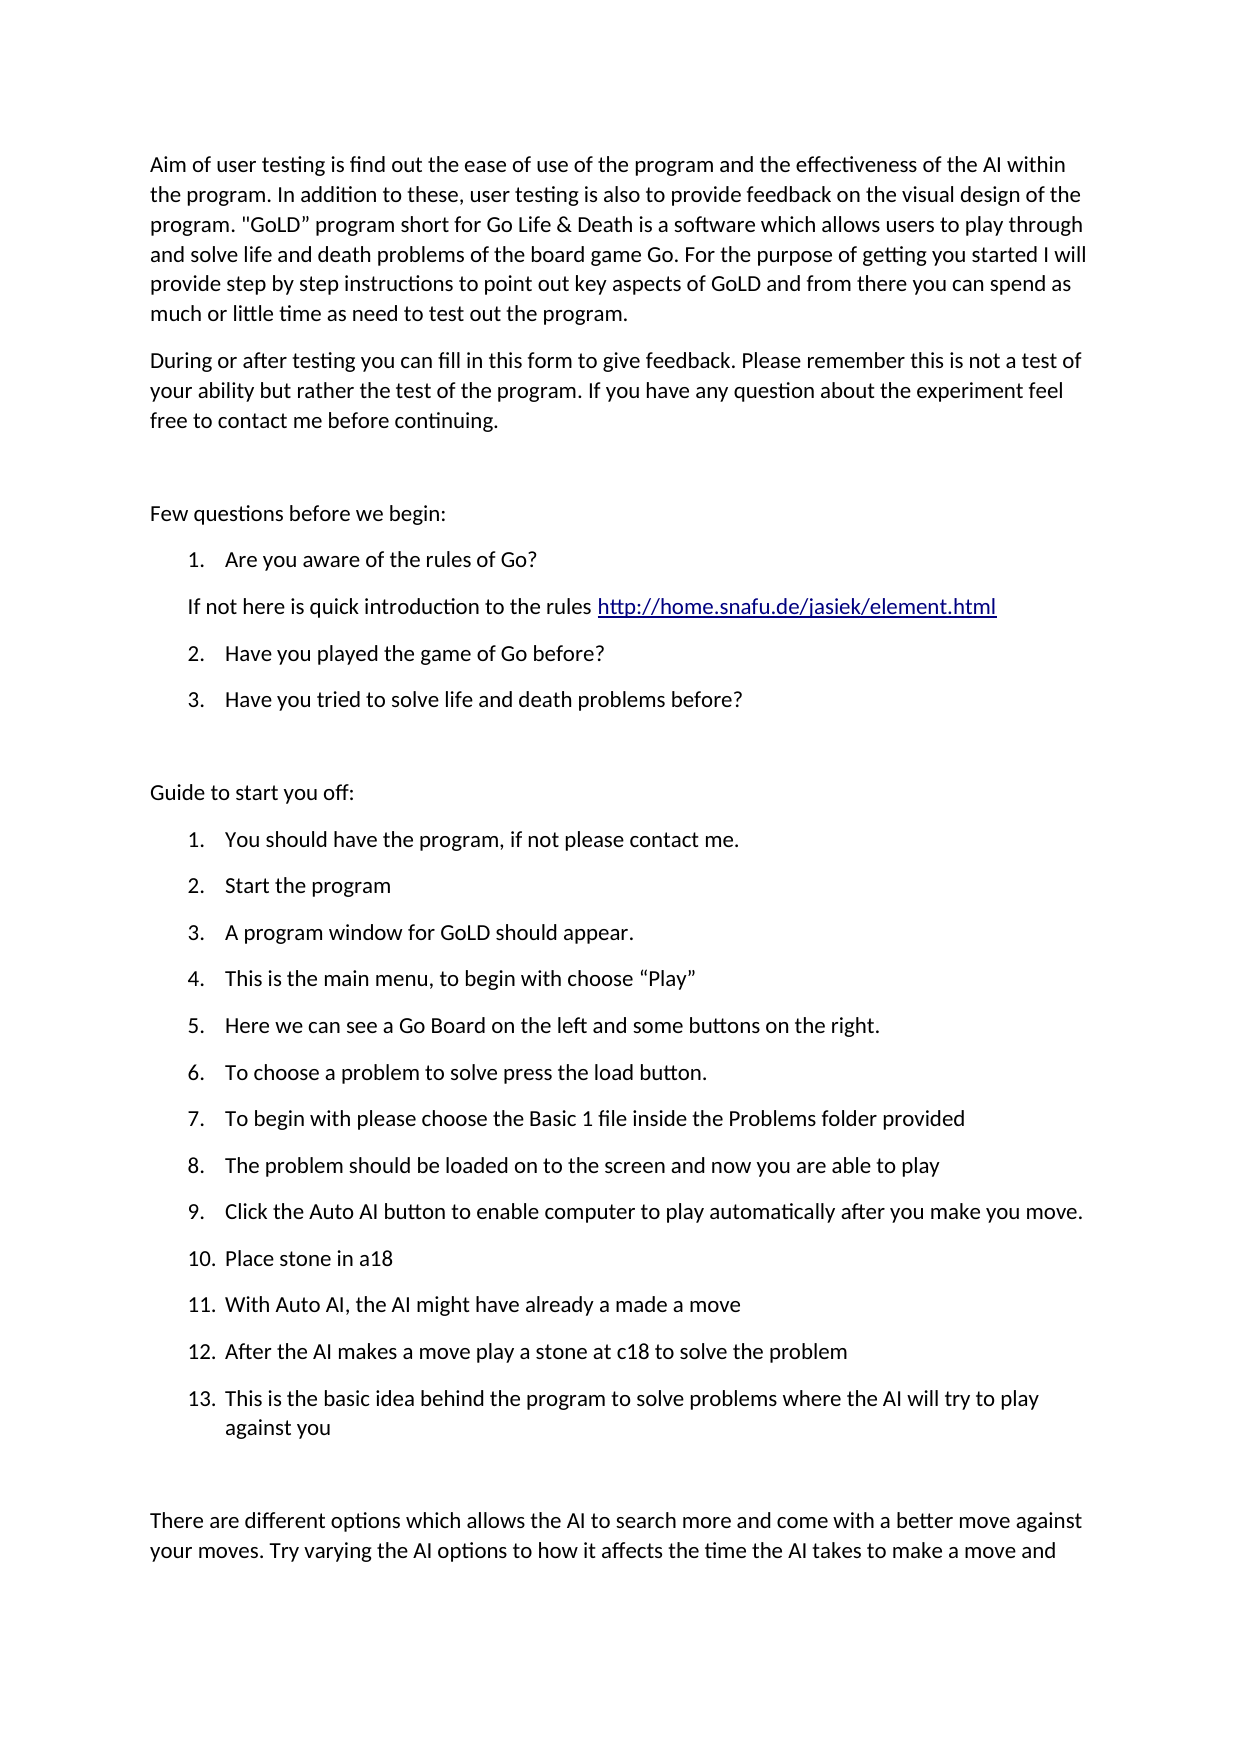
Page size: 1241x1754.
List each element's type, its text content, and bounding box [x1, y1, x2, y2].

list Here we can see a Go Board on the left and some buttons on the right. [187, 1011, 1090, 1039]
list After the AI makes a move play a stone at c18 to solve the problem [187, 1337, 1090, 1365]
text If not here is quick introduction to the rules http://home.snafu.de/jasiek/element.html [150, 592, 1090, 620]
list Start the program [187, 871, 1090, 899]
list Click the Auto AI button to enable computer to play automatically after you make you move. [187, 1197, 1090, 1225]
list You should have the program, if not please contact me. [187, 825, 1090, 853]
text Few questions before we begin: [150, 499, 1090, 527]
list This is the basic idea behind the program to solve problems where the AI will try to play against you [187, 1384, 1090, 1442]
list Have you tried to solve life and death problems before? [187, 685, 1090, 713]
text There are different options which allows the AI to search more and come with a better move against your moves. Try varying the AI options to how it affects the time the AI takes to make a move and [150, 1507, 1090, 1564]
list To choose a problem to solve press the load button. [187, 1058, 1090, 1086]
list Place stone in a18 [187, 1244, 1090, 1272]
list The problem should be loaded on to the screen and now you are able to play [187, 1151, 1090, 1179]
list This is the main menu, to begin with choose “Play” [187, 964, 1090, 993]
list A program window for GoLD should appear. [187, 918, 1090, 946]
list With Auto AI, the AI might have already a made a move [187, 1291, 1090, 1318]
text Aim of user testing is find out the ease of use of the program and the effectiveness of the AI within the program. In addition to these, user testing is also to provide feedback on the visual design of the program. "GoLD” program short for Go Life & Death is a software which allows users to play through and solve life and death problems of the board game Go. For the purpose of getting you started I will provide step by step instructions to point out key aspects of GoLD and from there you can spend as much or little time as need to test out the program. [150, 150, 1090, 327]
text Guide to start you off: [150, 778, 1090, 806]
list Are you aware of the rules of Go? [187, 546, 1090, 573]
text During or after testing you can fill in this form to give feedback. Please remember this is not a test of your ability but rather the test of the program. If you have any question about the experiment feel free to contact me before continuing. [150, 346, 1090, 434]
list Have you played the game of Go before? [187, 639, 1090, 667]
list To begin with please choose the Basic 1 file inside the Problems folder provided [187, 1104, 1090, 1132]
